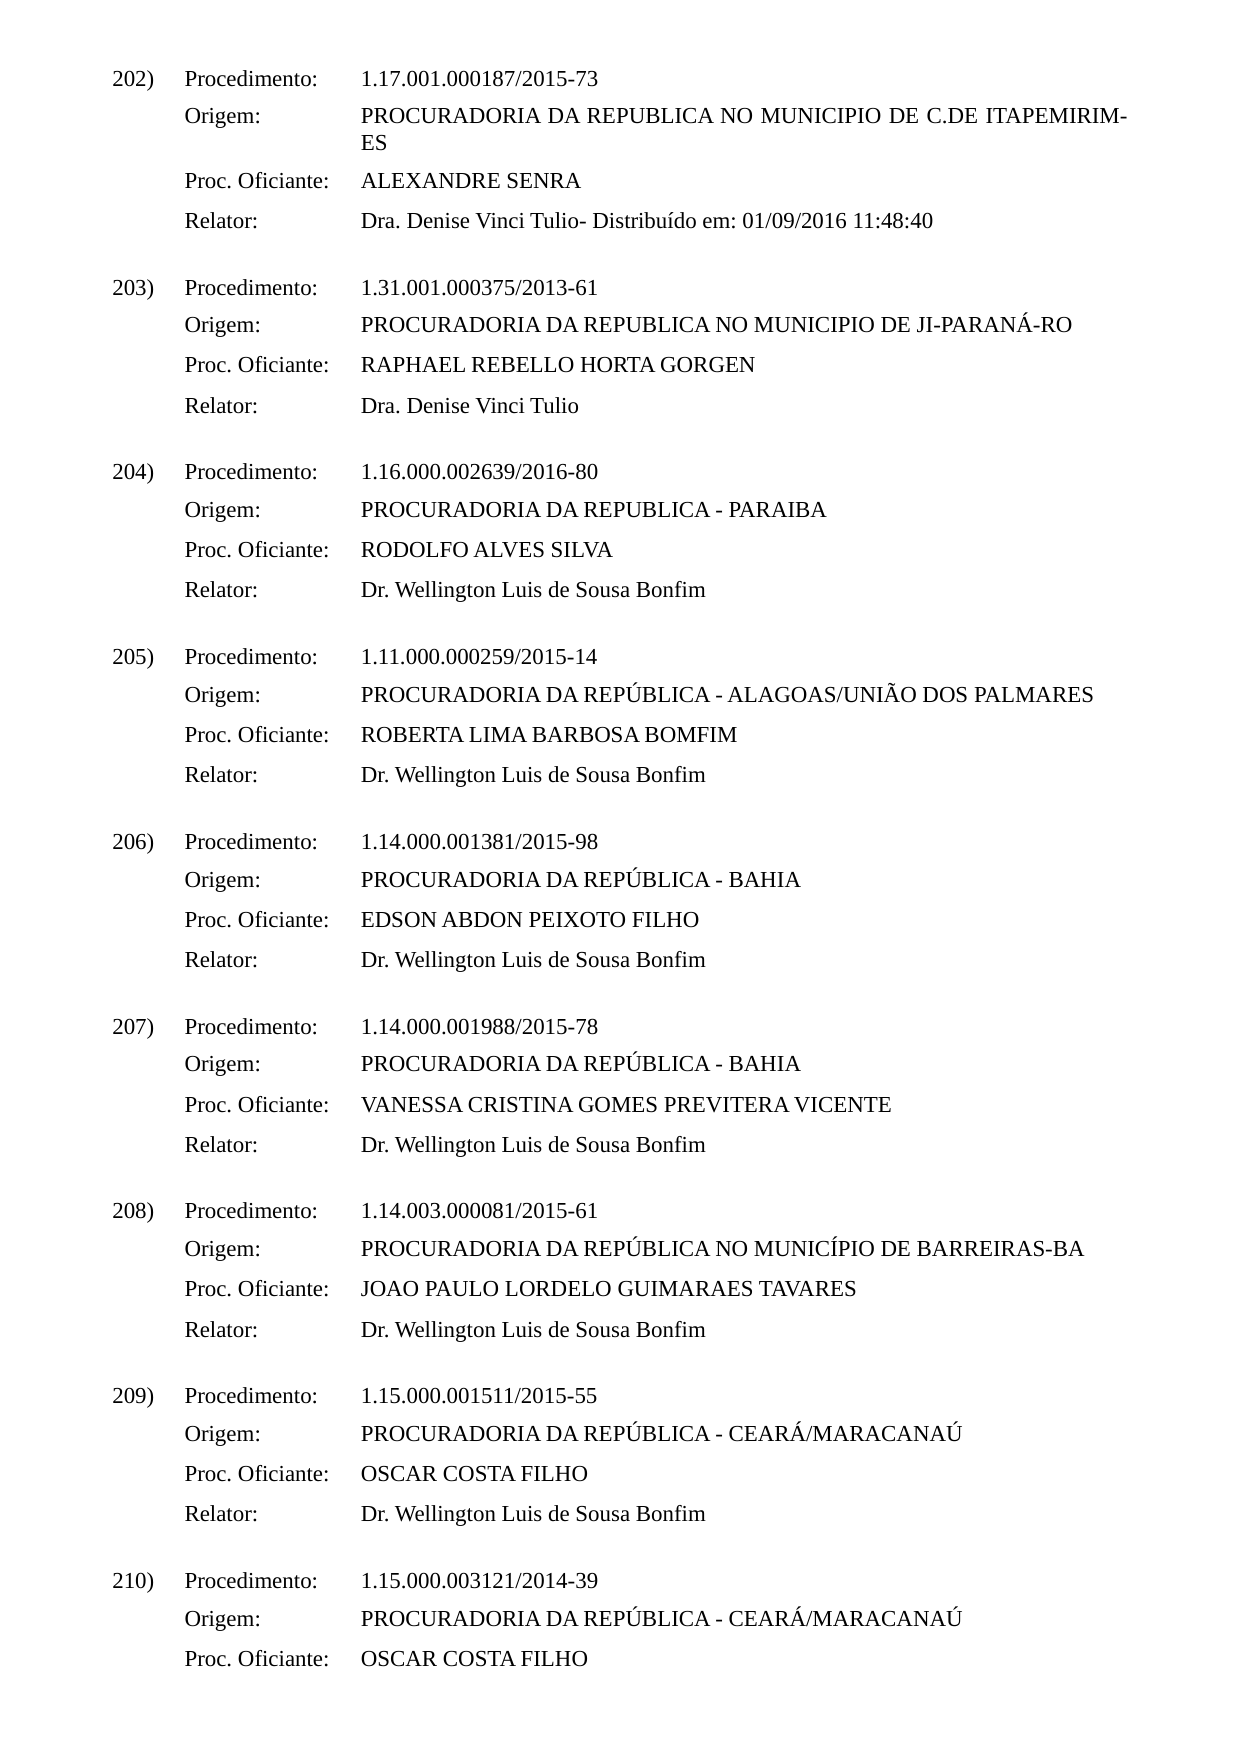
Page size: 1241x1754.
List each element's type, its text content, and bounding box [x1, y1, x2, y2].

table_cell Relator: [179, 571, 355, 611]
table_cell PROCURADORIA DA REPÚBLICA - CEARÁ/MARACANAÚ [355, 1414, 1134, 1454]
table_header Procedimento: [179, 822, 355, 860]
table_cell Dra. Denise Vinci Tulio- Distribuído em: 01/09/2016 11:48:40 [355, 201, 1134, 241]
table_cell [106, 1045, 178, 1085]
table_cell [106, 386, 178, 426]
table_cell RAPHAEL REBELLO HORTA GORGEN [355, 346, 1134, 386]
table_cell Origem: [179, 490, 355, 531]
table_cell [106, 346, 178, 386]
table_cell Dr. Wellington Luis de Sousa Bonfim [355, 940, 1134, 981]
table_header 205) [106, 638, 178, 675]
table_cell [106, 1125, 178, 1165]
table_cell [106, 161, 178, 201]
table_cell [106, 201, 178, 241]
table_cell Proc. Oficiante: [179, 715, 355, 756]
table_header Procedimento: [179, 59, 355, 97]
table_cell Origem: [179, 1045, 355, 1085]
table_header 1.14.000.001381/2015-98 [355, 822, 1134, 860]
table_cell Proc. Oficiante: [179, 900, 355, 940]
table_cell Relator: [179, 1495, 355, 1535]
table_cell [106, 1639, 178, 1679]
table_header Procedimento: [179, 268, 355, 306]
table_cell Dr. Wellington Luis de Sousa Bonfim [355, 756, 1134, 796]
table_cell [106, 1310, 178, 1350]
table_cell [106, 860, 178, 900]
table_cell [106, 571, 178, 611]
table_cell Origem: [179, 1230, 355, 1270]
table_header Procedimento: [179, 1561, 355, 1599]
table_cell Proc. Oficiante: [179, 1455, 355, 1495]
table_cell Origem: [179, 1599, 355, 1639]
table_header 1.15.000.001511/2015-55 [355, 1377, 1134, 1414]
table_cell [106, 900, 178, 940]
table_cell Dr. Wellington Luis de Sousa Bonfim [355, 571, 1134, 611]
table_cell [106, 97, 178, 161]
table_cell Relator: [179, 1310, 355, 1350]
table_cell ALEXANDRE SENRA [355, 161, 1134, 201]
table_cell [106, 1495, 178, 1535]
table_header 209) [106, 1377, 178, 1414]
table_header 204) [106, 453, 178, 490]
table_cell Proc. Oficiante: [179, 1085, 355, 1125]
table_cell Relator: [179, 1125, 355, 1165]
table_cell Origem: [179, 97, 355, 161]
table_header Procedimento: [179, 1192, 355, 1229]
table_header Procedimento: [179, 1377, 355, 1414]
table_header 206) [106, 822, 178, 860]
table_cell Dr. Wellington Luis de Sousa Bonfim [355, 1495, 1134, 1535]
table_cell Origem: [179, 1414, 355, 1454]
table_cell [106, 490, 178, 531]
table_header 1.17.001.000187/2015-73 [355, 59, 1134, 97]
table_cell ROBERTA LIMA BARBOSA BOMFIM [355, 715, 1134, 756]
table_header 1.31.001.000375/2013-61 [355, 268, 1134, 306]
table_cell PROCURADORIA DA REPÚBLICA - CEARÁ/MARACANAÚ [355, 1599, 1134, 1639]
table_cell Proc. Oficiante: [179, 1270, 355, 1310]
table_cell PROCURADORIA DA REPÚBLICA - BAHIA [355, 860, 1134, 900]
table_cell [106, 1455, 178, 1495]
table_cell [106, 1230, 178, 1270]
table_cell Origem: [179, 860, 355, 900]
table_header 202) [106, 59, 178, 97]
table_header 208) [106, 1192, 178, 1229]
table_cell Relator: [179, 940, 355, 981]
table_cell Dra. Denise Vinci Tulio [355, 386, 1134, 426]
table_cell Origem: [179, 675, 355, 715]
table_header Procedimento: [179, 638, 355, 675]
table_cell OSCAR COSTA FILHO [355, 1639, 1134, 1679]
table_cell Relator: [179, 756, 355, 796]
table_cell [106, 756, 178, 796]
table_cell PROCURADORIA DA REPUBLICA - PARAIBA [355, 490, 1134, 531]
table_cell PROCURADORIA DA REPÚBLICA NO MUNICÍPIO DE BARREIRAS-BA [355, 1230, 1134, 1270]
table_header 1.14.000.001988/2015-78 [355, 1007, 1134, 1045]
table_header 1.11.000.000259/2015-14 [355, 638, 1134, 675]
table_cell VANESSA CRISTINA GOMES PREVITERA VICENTE [355, 1085, 1134, 1125]
table_cell Proc. Oficiante: [179, 161, 355, 201]
table_cell Dr. Wellington Luis de Sousa Bonfim [355, 1310, 1134, 1350]
table_cell [106, 306, 178, 346]
table_header 203) [106, 268, 178, 306]
table_cell JOAO PAULO LORDELO GUIMARAES TAVARES [355, 1270, 1134, 1310]
table_header 207) [106, 1007, 178, 1045]
table_cell [106, 1085, 178, 1125]
table_header 1.14.003.000081/2015-61 [355, 1192, 1134, 1229]
table_cell PROCURADORIA DA REPUBLICA NO MUNICIPIO DE JI-PARANÁ-RO [355, 306, 1134, 346]
table_cell [106, 531, 178, 571]
table_cell Relator: [179, 201, 355, 241]
table_cell [106, 1414, 178, 1454]
table_cell PROCURADORIA DA REPUBLICA NO MUNICIPIO DE C.DE ITAPEMIRIM-ES [355, 97, 1134, 161]
table_header 1.15.000.003121/2014-39 [355, 1561, 1134, 1599]
table_cell Proc. Oficiante: [179, 1639, 355, 1679]
table_cell RODOLFO ALVES SILVA [355, 531, 1134, 571]
table_cell PROCURADORIA DA REPÚBLICA - ALAGOAS/UNIÃO DOS PALMARES [355, 675, 1134, 715]
table_cell Proc. Oficiante: [179, 346, 355, 386]
table_cell [106, 715, 178, 756]
table_cell [106, 675, 178, 715]
table_cell OSCAR COSTA FILHO [355, 1455, 1134, 1495]
table_header Procedimento: [179, 453, 355, 490]
table_cell PROCURADORIA DA REPÚBLICA - BAHIA [355, 1045, 1134, 1085]
table_header 210) [106, 1561, 178, 1599]
table_cell [106, 940, 178, 981]
table_cell [106, 1270, 178, 1310]
table_header 1.16.000.002639/2016-80 [355, 453, 1134, 490]
table_cell [106, 1599, 178, 1639]
table_header Procedimento: [179, 1007, 355, 1045]
table_cell Proc. Oficiante: [179, 531, 355, 571]
table_cell EDSON ABDON PEIXOTO FILHO [355, 900, 1134, 940]
table_cell Dr. Wellington Luis de Sousa Bonfim [355, 1125, 1134, 1165]
table_cell Origem: [179, 306, 355, 346]
table_cell Relator: [179, 386, 355, 426]
